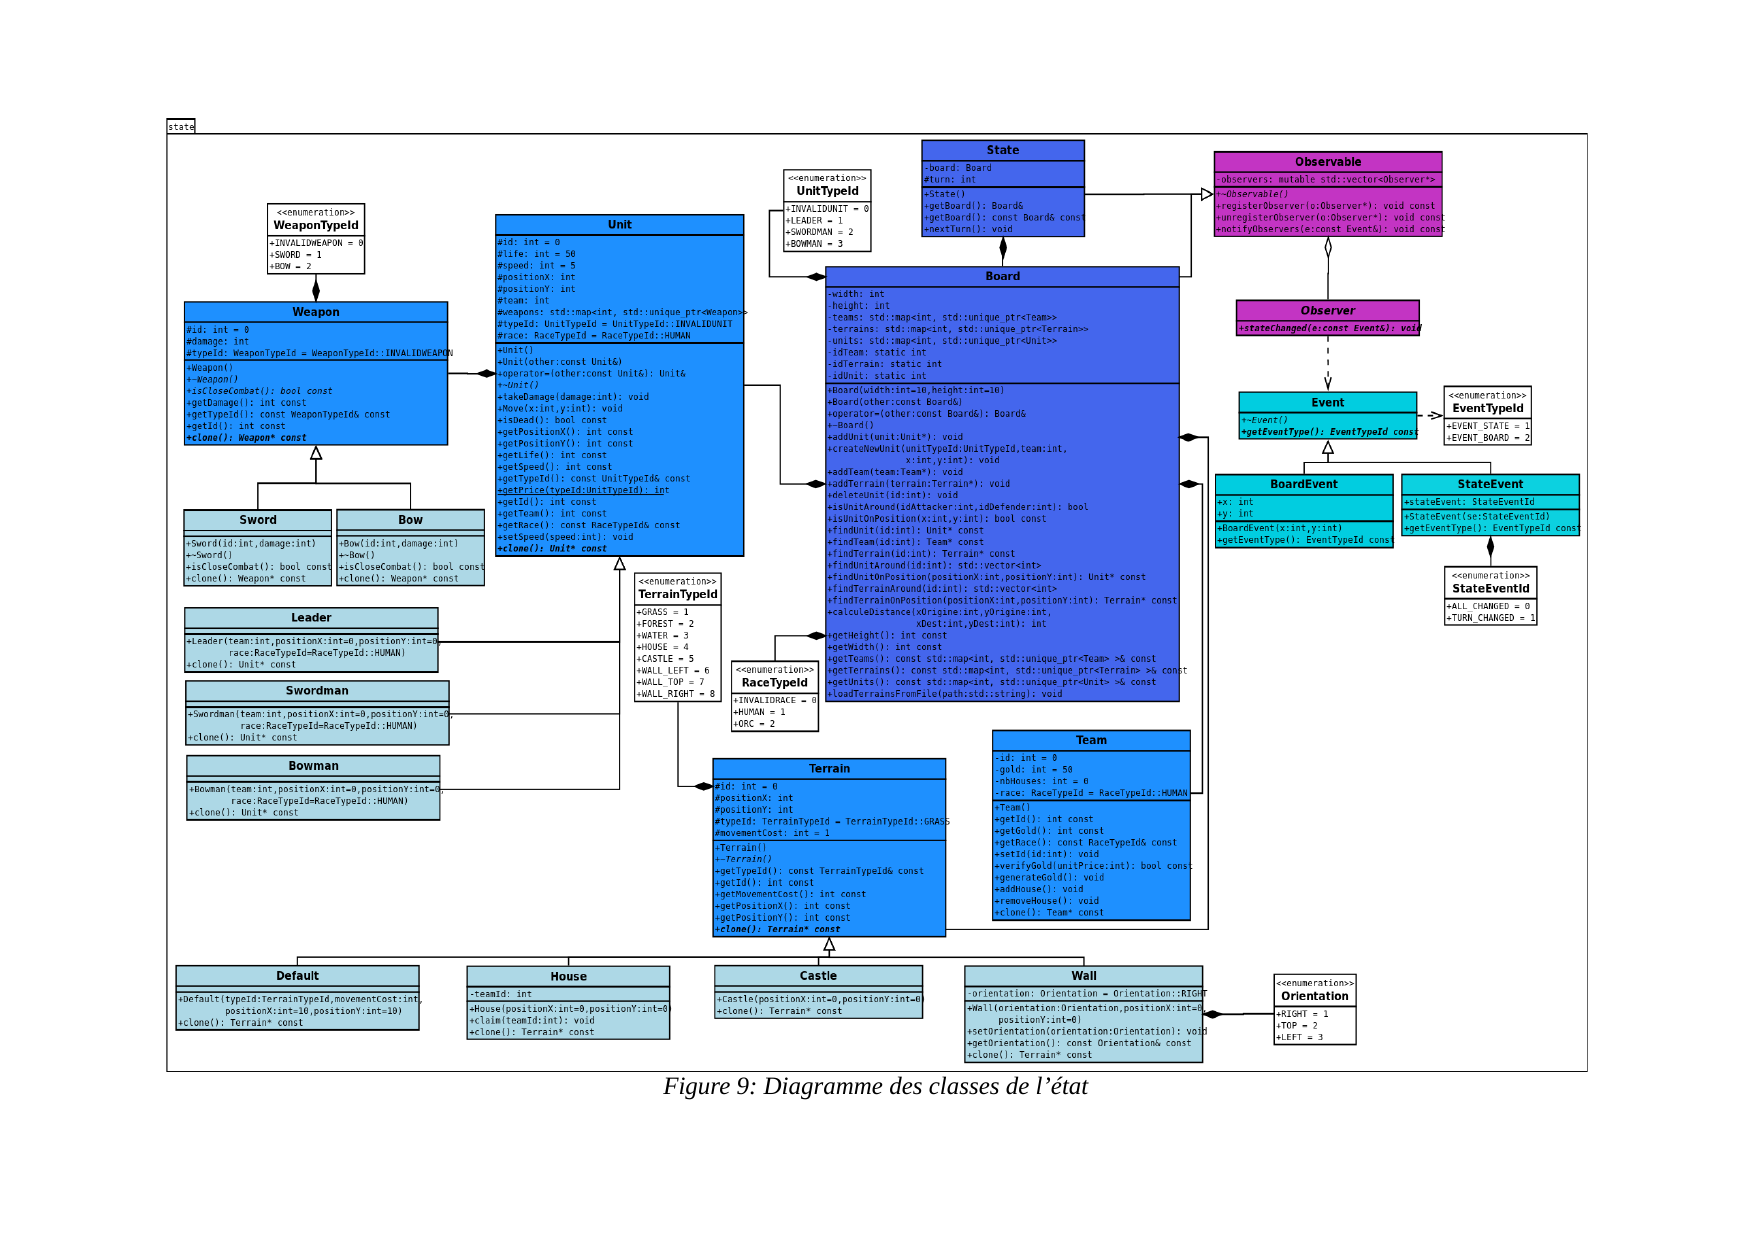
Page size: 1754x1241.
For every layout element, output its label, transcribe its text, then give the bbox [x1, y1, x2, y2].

text Figure 9: Diagramme des classes de l’état [166, 1072, 1588, 1100]
picture [166, 118, 1588, 1072]
